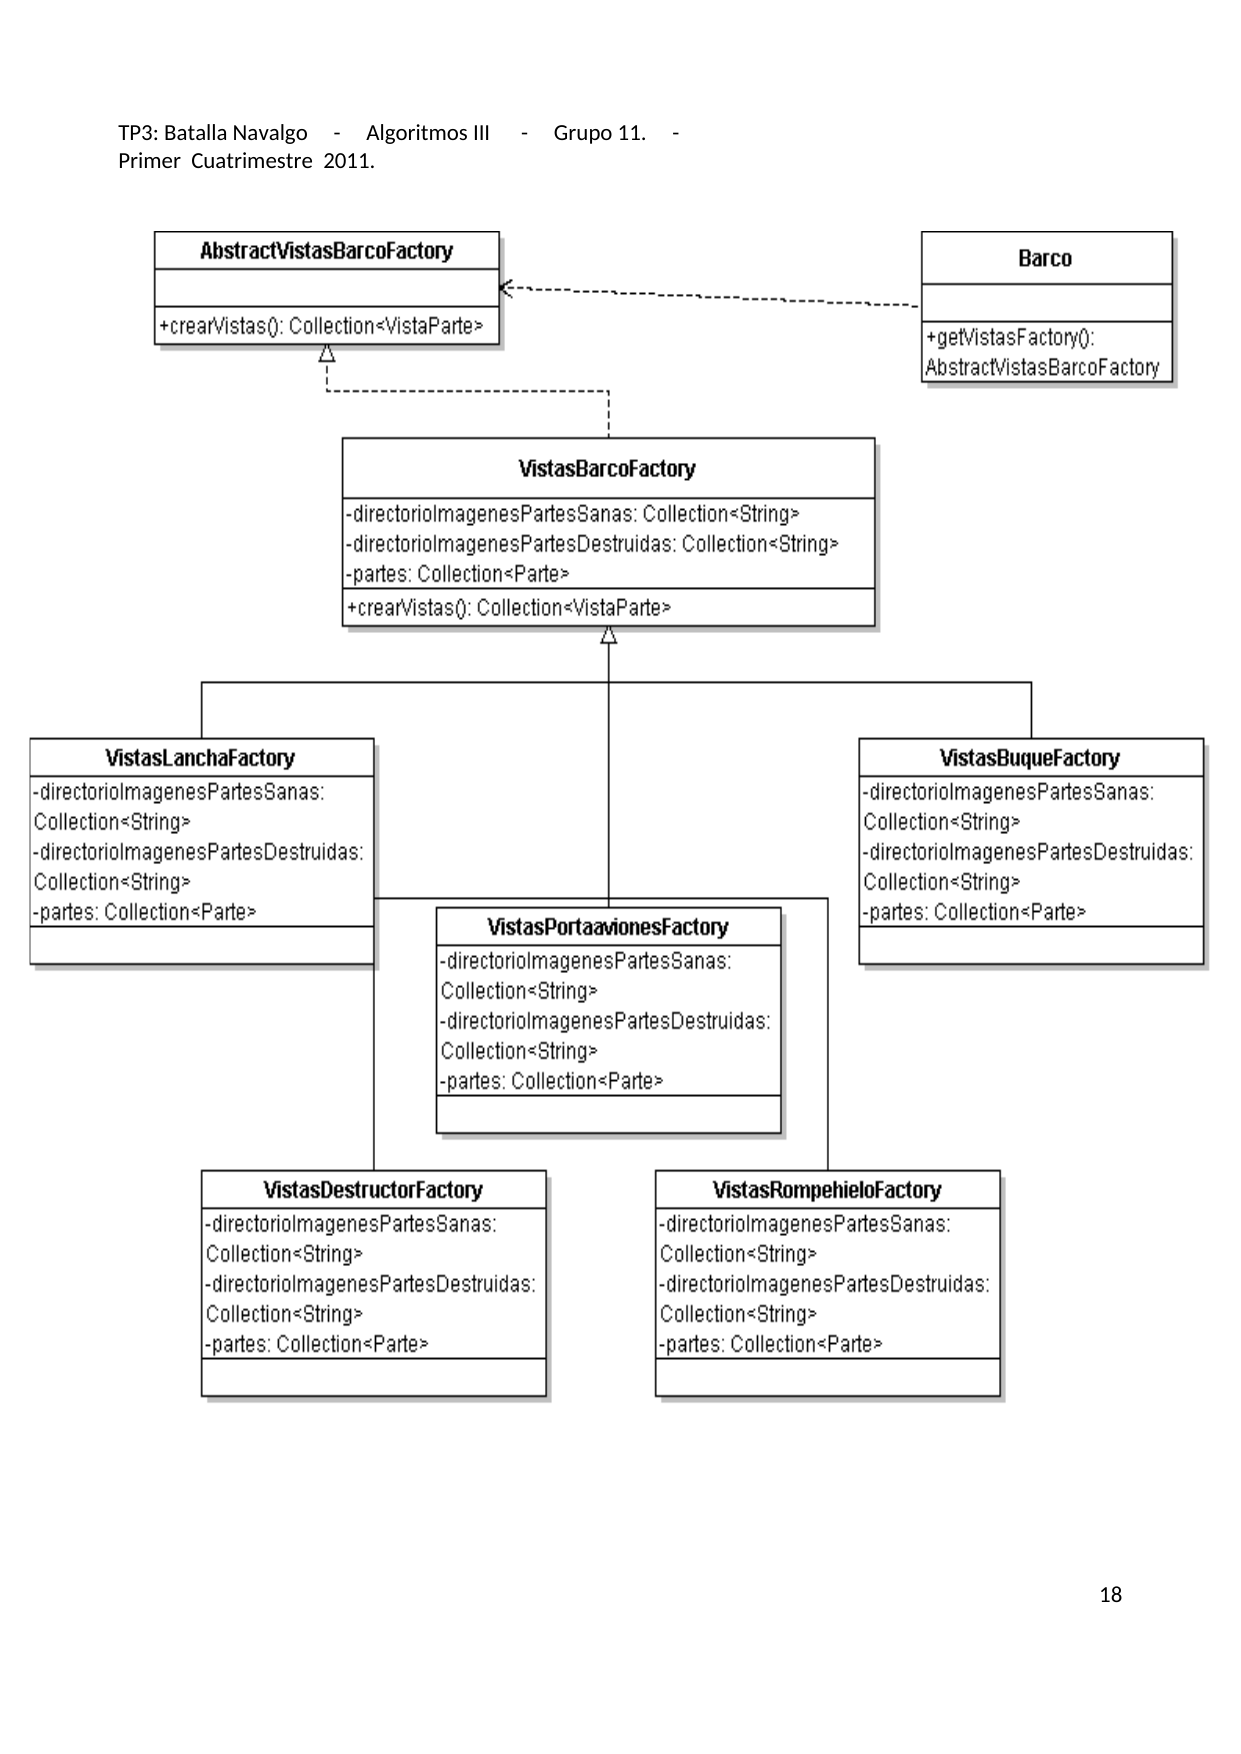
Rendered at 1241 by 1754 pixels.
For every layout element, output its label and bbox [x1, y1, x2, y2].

picture [29, 231, 1211, 1405]
